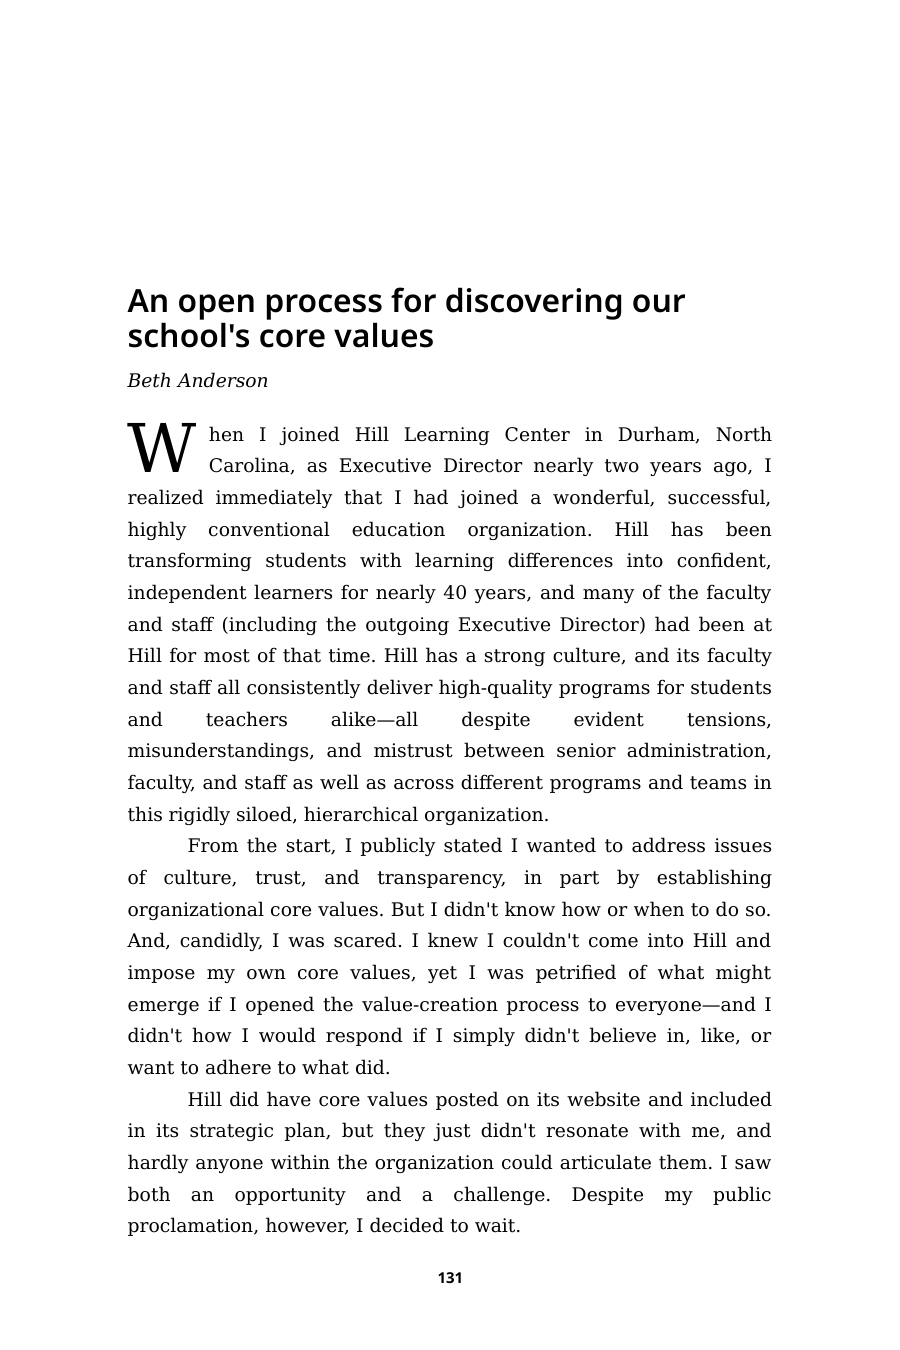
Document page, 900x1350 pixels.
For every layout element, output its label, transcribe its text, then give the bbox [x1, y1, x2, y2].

subtitle An open process for discovering our school's core values [127, 283, 772, 357]
text Beth Anderson [127, 370, 772, 392]
text From the start, I publicly stated I wanted to address issues of culture, trust, and transparency, in part by establishing organizational core values. But I didn't know how or when to do so. And, candidly, I was scared. I knew I couldn't come into Hill and impose my own core values, yet I was petrified of what might emerge if I opened the value-creation process to everyone—and I didn't how I would respond if I simply didn't believe in, like, or want to adhere to what did. [127, 836, 772, 1079]
text When I joined Hill Learning Center in Durham, North Carolina, as Executive Director nearly two years ago, I realized immediately that I had joined a wonderful, successful, highly conventional education organization. Hill has been transforming students with learning differences into confident, independent learners for nearly 40 years, and many of the faculty and staff (including the outgoing Executive Director) had been at Hill for most of that time. Hill has a strong culture, and its faculty and staff all consistently deliver high-quality programs for students and teachers alike—all despite evident tensions, misunderstandings, and mistrust between senior administration, faculty, and staff as well as across different programs and teams in this rigidly siloed, hierarchical organization. [127, 424, 772, 826]
text Hill did have core values posted on its website and included in its strategic plan, but they just didn't resonate with me, and hardly anyone within the organization could articulate them. I saw both an opportunity and a challenge. Despite my public proclamation, however, I decided to wait. [127, 1089, 772, 1237]
